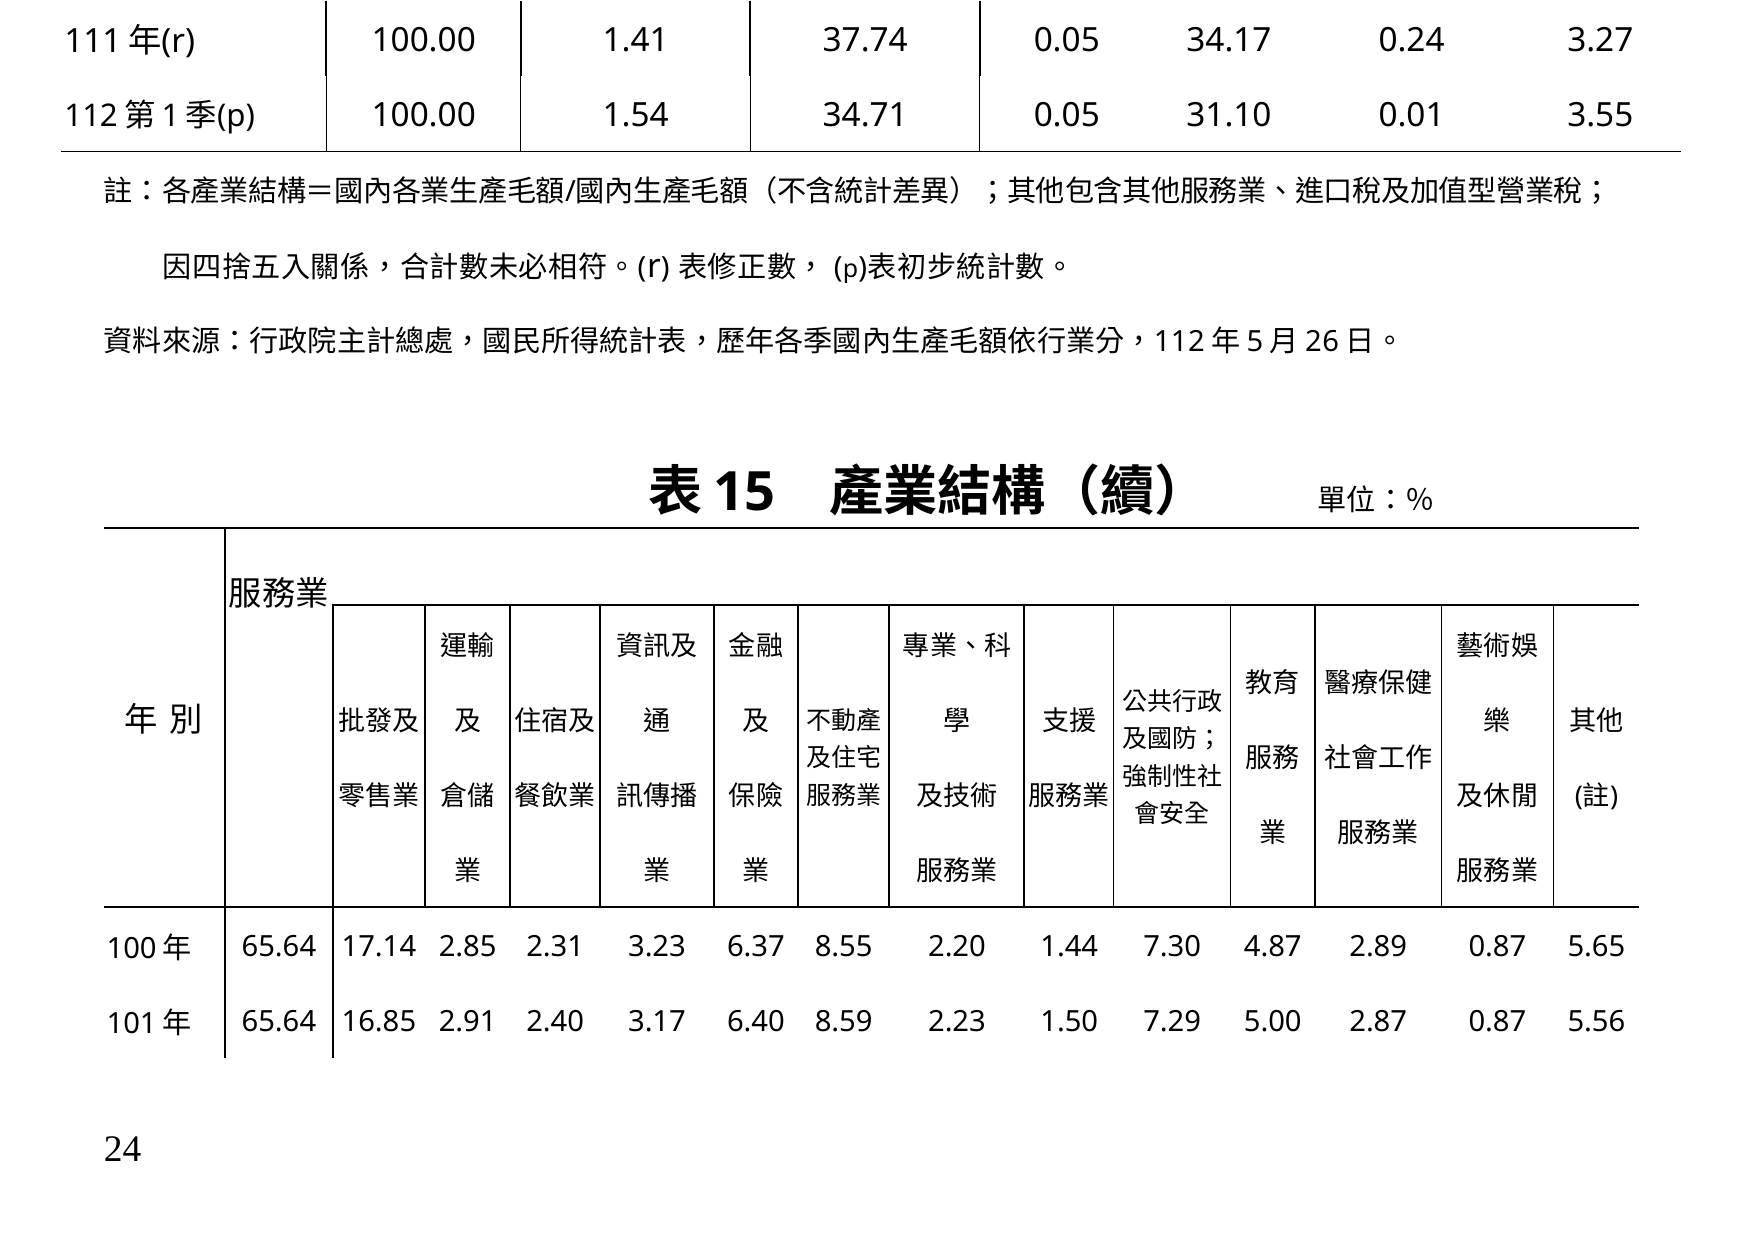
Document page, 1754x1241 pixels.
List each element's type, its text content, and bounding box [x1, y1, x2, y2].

table_cell 34.71 [751, 76, 979, 151]
table_cell 資訊及通 訊傳播業 [601, 606, 713, 906]
table_cell 100.00 [327, 76, 520, 151]
table_cell 教育 服務業 [1231, 606, 1314, 906]
table_cell 3.27 [1519, 1, 1681, 76]
table_cell 3.23 [600, 908, 714, 983]
table_cell 4.87 [1230, 908, 1315, 983]
table_cell 37.74 [751, 1, 979, 76]
table_cell 112第1季(p) [61, 76, 326, 151]
table_cell 7.30 [1114, 908, 1230, 983]
table_cell 住宿及 餐飲業 [511, 606, 599, 906]
table_cell 7.29 [1114, 983, 1230, 1058]
table_cell 0.87 [1441, 908, 1553, 983]
table_cell 0.01 [1304, 76, 1519, 151]
table_cell 34.17 [1154, 1, 1304, 76]
table_cell 3.55 [1519, 76, 1681, 151]
table_header 年 別 [104, 529, 224, 906]
table_cell 其他 (註) [1554, 606, 1639, 906]
table_cell 支援 服務業 [1025, 606, 1113, 906]
table_cell 2.91 [425, 983, 510, 1058]
table_cell 2.20 [889, 908, 1024, 983]
table_cell 2.87 [1315, 983, 1441, 1058]
table_cell 2.40 [510, 983, 600, 1058]
table_cell 運輸及 倉儲業 [426, 606, 509, 906]
table_cell 31.10 [1154, 76, 1304, 151]
table_cell 6.37 [714, 908, 798, 983]
table_cell 公共行政 及國防；強制性社會安全 [1114, 606, 1230, 906]
table_cell 111年(r) [61, 1, 325, 76]
text 資料來源：行政院主計總處，國民所得統計表，歷年各季國內生產毛額依行業分，112年5月26日。 [103, 302, 1639, 377]
table_cell 1.54 [521, 76, 750, 151]
table_cell 藝術娛樂 及休閒 服務業 [1442, 606, 1553, 906]
table_cell 1.50 [1024, 983, 1114, 1058]
table_cell 金融及 保險業 [715, 606, 797, 906]
table_cell 專業、科學 及技術 服務業 [890, 606, 1023, 906]
table_cell 16.85 [334, 983, 425, 1058]
text 註：各產業結構＝國內各業生產毛額/國內生產毛額（不含統計差異）；其他包含其他服務業、進口稅及加值型營業稅；因四捨五入關係，合計數未必相符。(r) 表修正數， (p)表初步統計數。 [103, 152, 1639, 302]
table_cell 17.14 [334, 908, 425, 983]
table_cell 0.05 [981, 1, 1153, 76]
table_cell 0.24 [1304, 1, 1519, 76]
table_cell 65.64 [226, 908, 332, 983]
table_cell 醫療保健 社會工作 服務業 [1316, 606, 1441, 906]
table_cell 8.59 [798, 983, 889, 1058]
table_cell 不動產及住宅服務業 [799, 606, 888, 906]
table_cell 2.23 [889, 983, 1024, 1058]
table_cell 批發及 零售業 [334, 606, 424, 906]
table_cell 100年 [104, 908, 224, 983]
table_cell 0.05 [980, 76, 1153, 151]
table_cell 2.85 [425, 908, 510, 983]
table_header 服務業 [226, 529, 333, 906]
table_cell 6.40 [714, 983, 798, 1058]
table_cell 5.56 [1553, 983, 1639, 1058]
table_cell 1.41 [522, 1, 749, 76]
table_cell 8.55 [798, 908, 889, 983]
table_cell 2.31 [510, 908, 600, 983]
table_cell 101年 [104, 983, 224, 1058]
table_cell 65.64 [226, 983, 332, 1058]
table_cell 5.65 [1553, 908, 1639, 983]
table_cell 3.17 [600, 983, 714, 1058]
subtitle 表15 產業結構（續） 單位：％ [443, 452, 1639, 527]
table_cell 5.00 [1230, 983, 1315, 1058]
table_cell 1.44 [1024, 908, 1114, 983]
table_cell 0.87 [1441, 983, 1553, 1058]
table_cell 2.89 [1315, 908, 1441, 983]
table_header [333, 529, 1639, 604]
table_cell 100.00 [327, 1, 520, 76]
